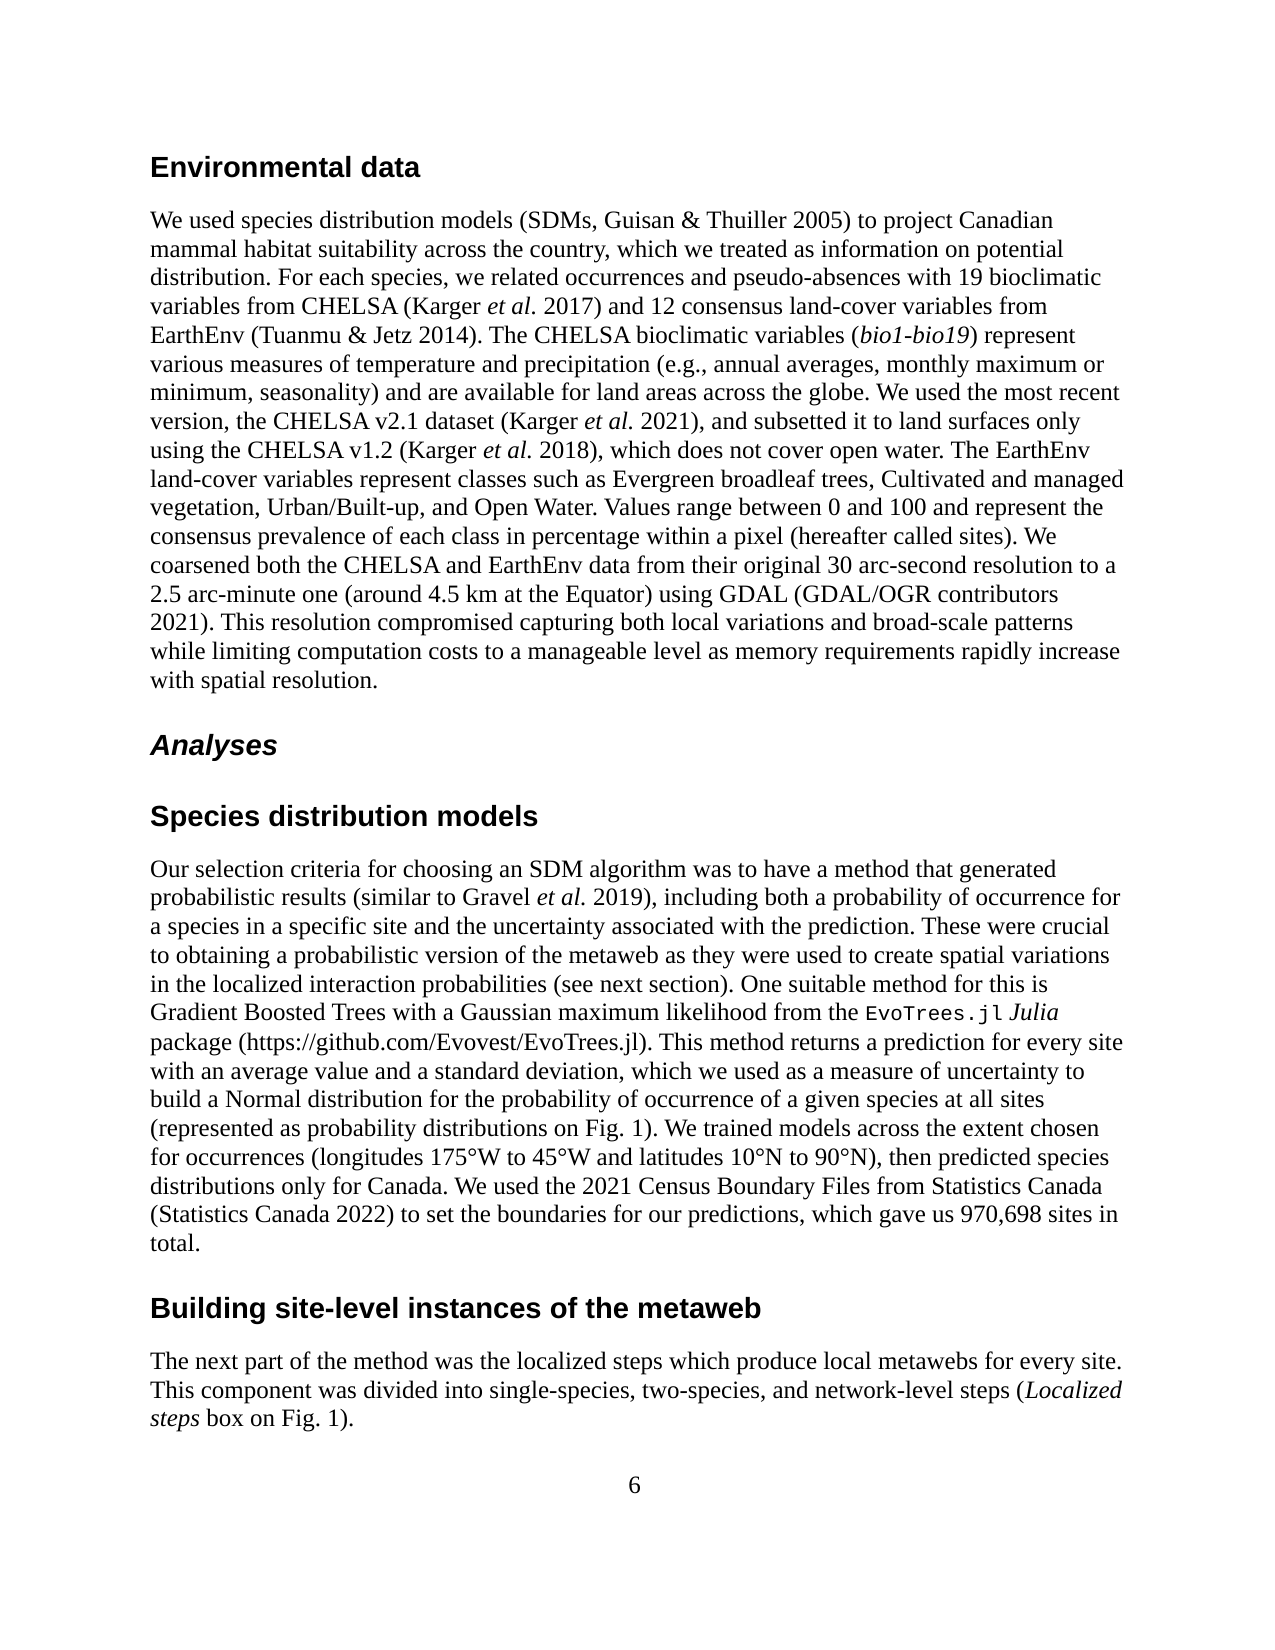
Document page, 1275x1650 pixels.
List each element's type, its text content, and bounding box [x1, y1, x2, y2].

subtitle Analyses [150, 728, 1125, 761]
subtitle Building site-level instances of the metaweb [150, 1291, 1125, 1324]
subtitle Environmental data [150, 150, 1125, 183]
text Our selection criteria for choosing an SDM algorithm was to have a method that generated probabilistic results (similar to Gravel et al. 2019), including both a probability of occurrence for a species in a specific site and the uncertainty associated with the prediction. These were crucial to obtaining a probabilistic version of the metaweb as they were used to create spatial variations in the localized interaction probabilities (see next section). One suitable method for this is Gradient Boosted Trees with a Gaussian maximum likelihood from the EvoTrees.jl Julia package (https://github.com/Evovest/EvoTrees.jl). This method returns a prediction for every site with an average value and a standard deviation, which we used as a measure of uncertainty to build a Normal distribution for the probability of occurrence of a given species at all sites (represented as probability distributions on Fig. 1). We trained models across the extent chosen for occurrences (longitudes 175°W to 45°W and latitudes 10°N to 90°N), then predicted species distributions only for Canada. We used the 2021 Census Boundary Files from Statistics Canada (Statistics Canada 2022) to set the boundaries for our predictions, which gave us 970,698 sites in total. [150, 854, 1125, 1257]
text We used species distribution models (SDMs, Guisan & Thuiller 2005) to project Canadian mammal habitat suitability across the country, which we treated as information on potential distribution. For each species, we related occurrences and pseudo-absences with 19 bioclimatic variables from CHELSA (Karger et al. 2017) and 12 consensus land-cover variables from EarthEnv (Tuanmu & Jetz 2014). The CHELSA bioclimatic variables (bio1-bio19) represent various measures of temperature and precipitation (e.g., annual averages, monthly maximum or minimum, seasonality) and are available for land areas across the globe. We used the most recent version, the CHELSA v2.1 dataset (Karger et al. 2021), and subsetted it to land surfaces only using the CHELSA v1.2 (Karger et al. 2018), which does not cover open water. The EarthEnv land-cover variables represent classes such as Evergreen broadleaf trees, Cultivated and managed vegetation, Urban/Built-up, and Open Water. Values range between 0 and 100 and represent the consensus prevalence of each class in percentage within a pixel (hereafter called sites). We coarsened both the CHELSA and EarthEnv data from their original 30 arc-second resolution to a 2.5 arc-minute one (around 4.5 km at the Equator) using GDAL (GDAL/OGR contributors 2021). This resolution compromised capturing both local variations and broad-scale patterns while limiting computation costs to a manageable level as memory requirements rapidly increase with spatial resolution. [150, 205, 1125, 694]
subtitle Species distribution models [150, 799, 1125, 832]
text The next part of the method was the localized steps which produce local metawebs for every site. This component was divided into single-species, two-species, and network-level steps (Localized steps box on Fig. 1). [150, 1346, 1125, 1432]
